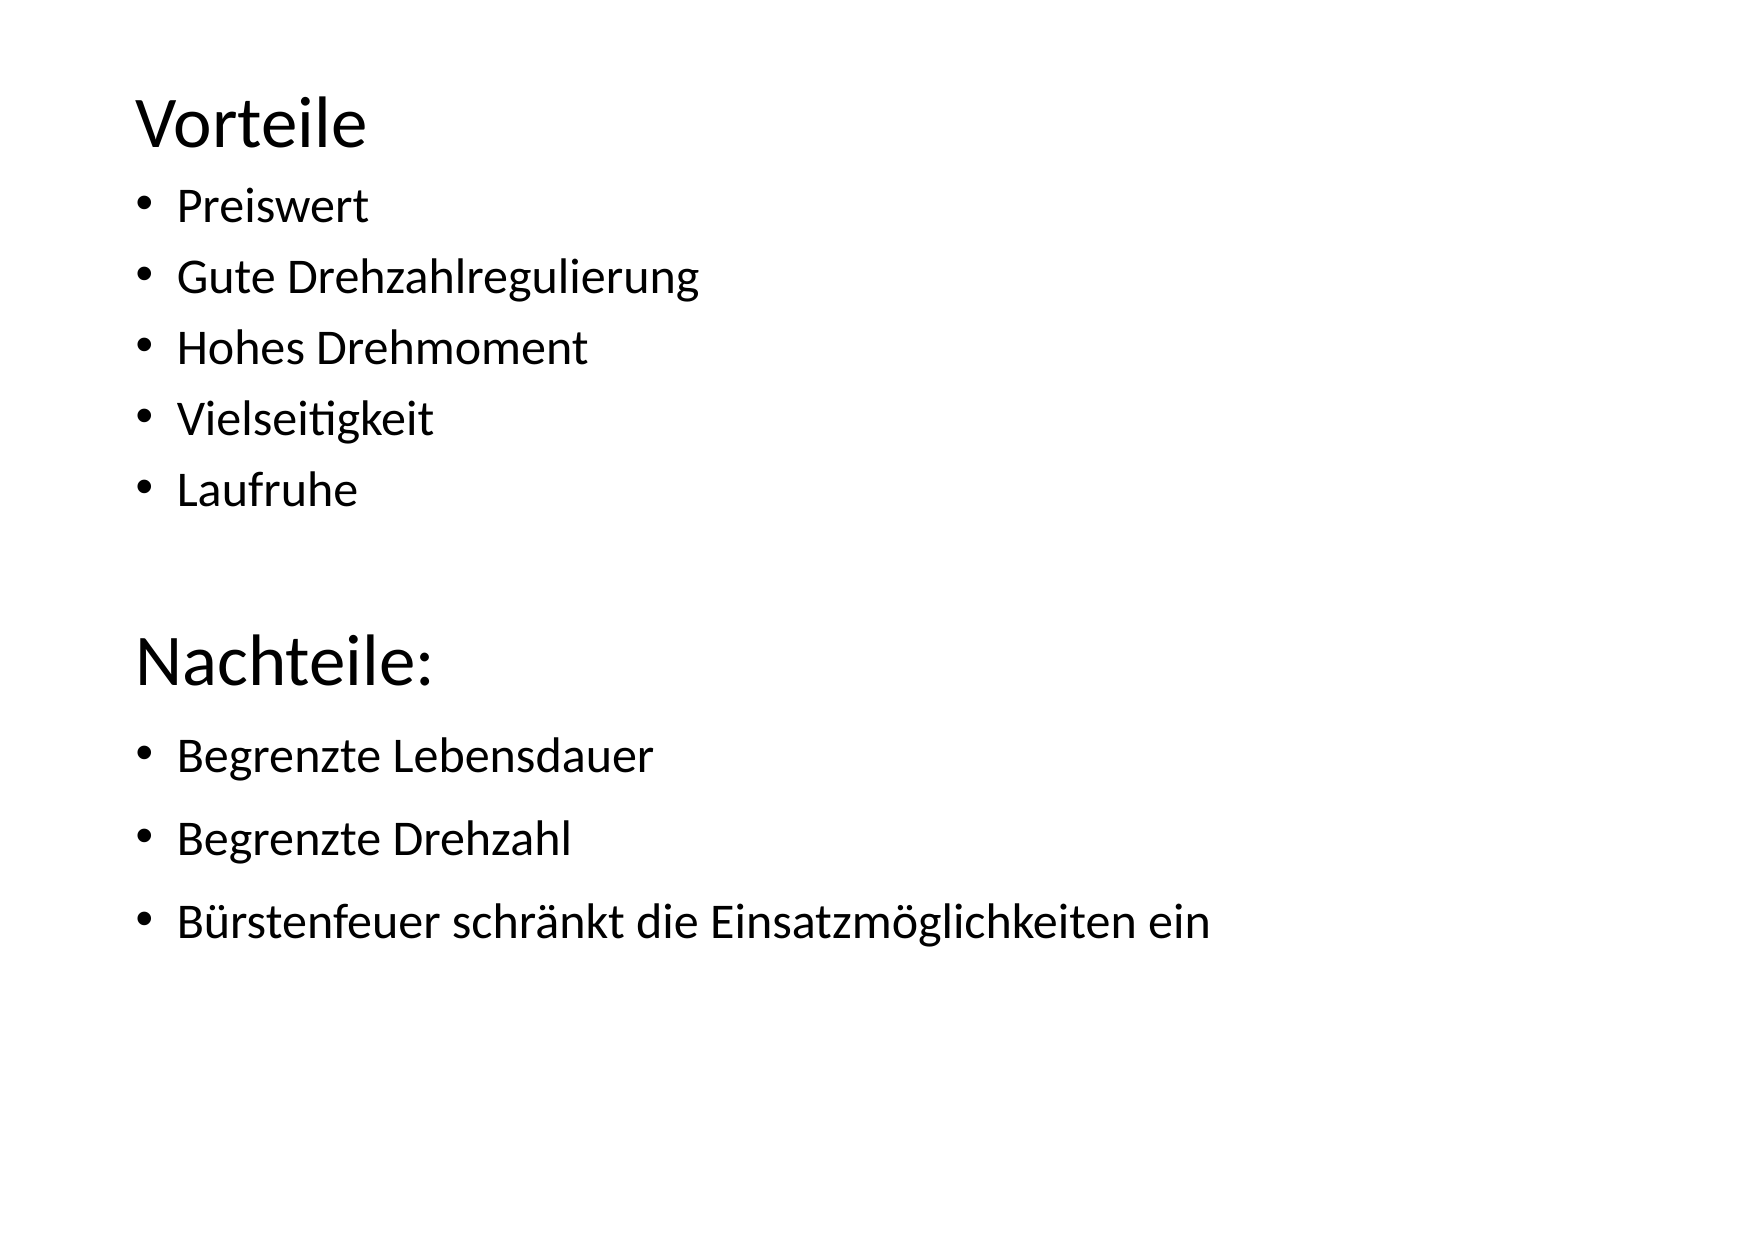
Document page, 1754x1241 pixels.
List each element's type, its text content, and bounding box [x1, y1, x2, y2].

list Vorteile Preiswert Gute Drehzahlregulierung Hohes Drehmoment Vielseitigkeit Laufruhe Nachteile: Begrenzte Lebensdauer Begrenzte Drehzahl Bürstenfeuer schränkt die Einsatzmöglichkeiten ein [120, 84, 1634, 1156]
